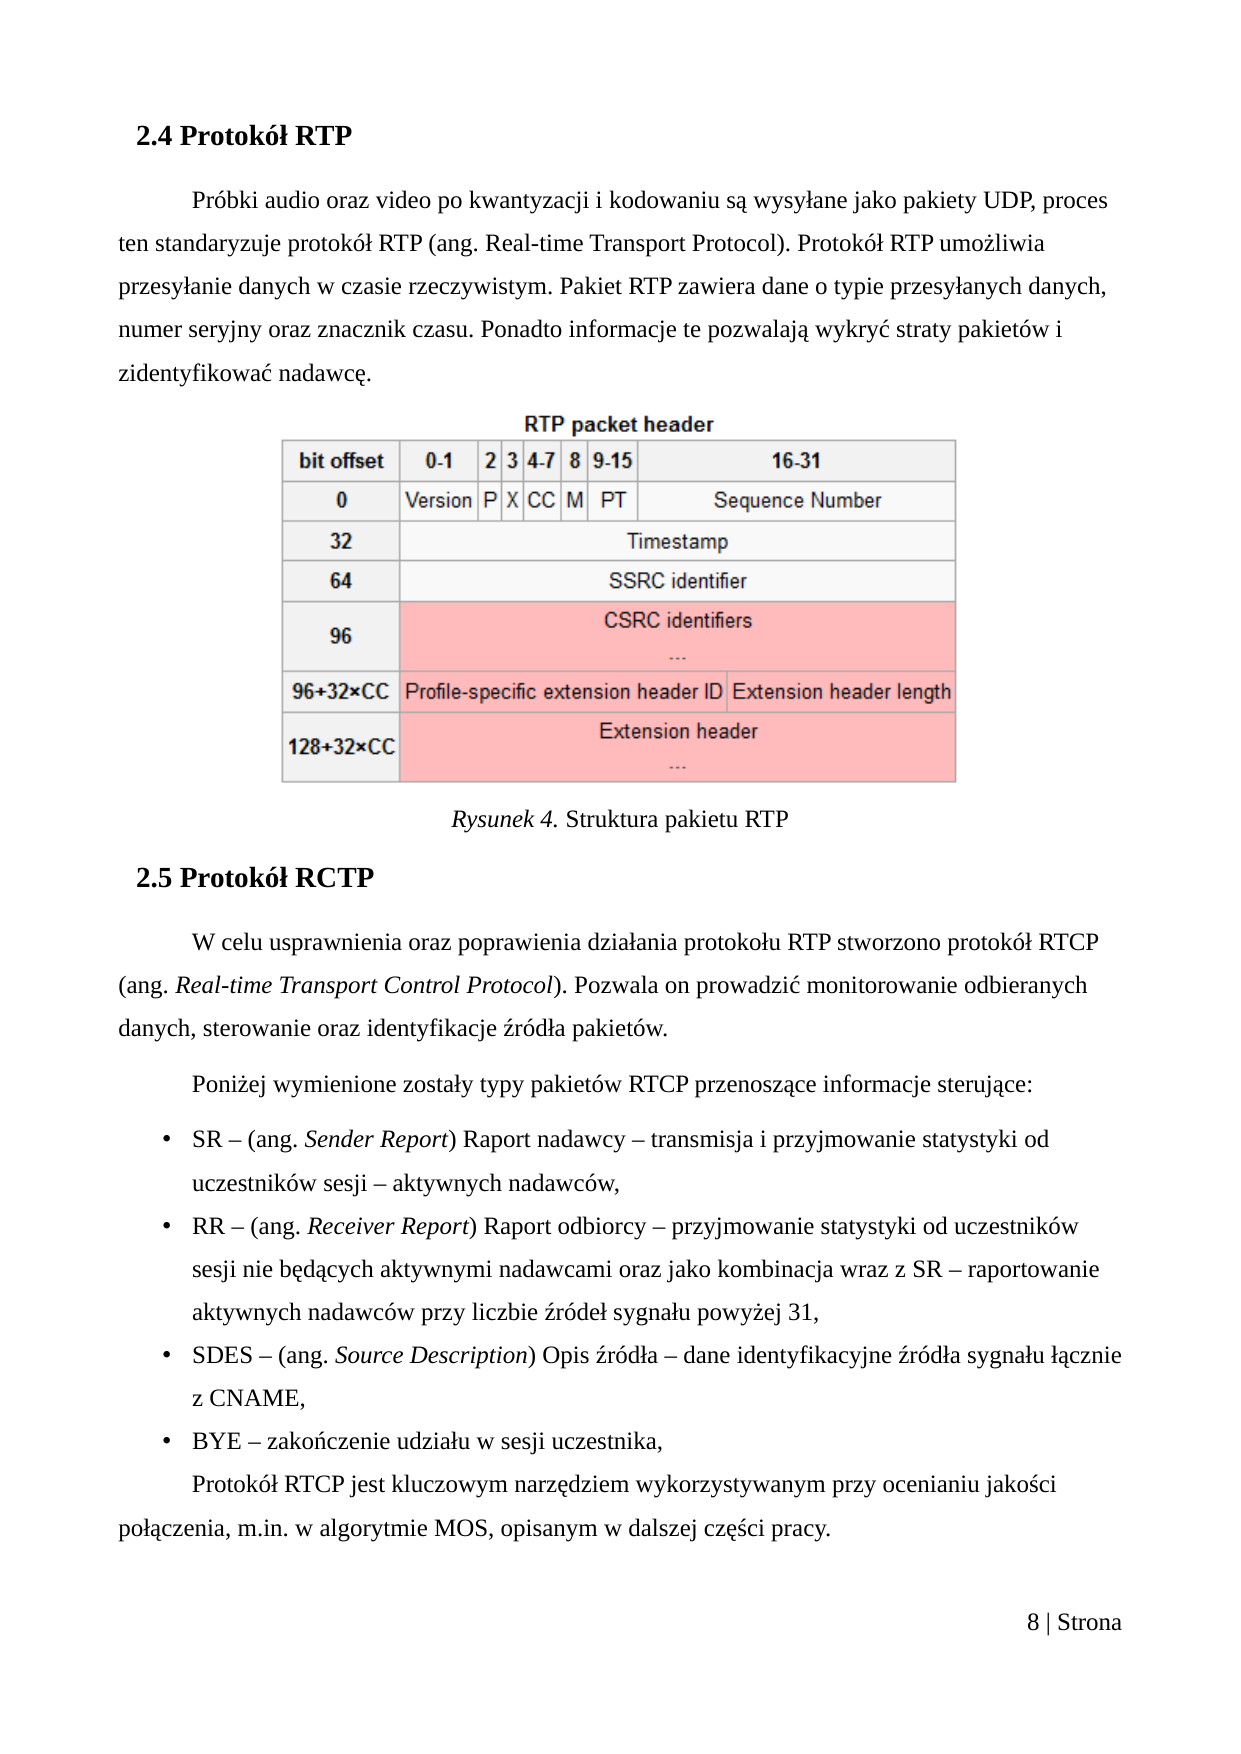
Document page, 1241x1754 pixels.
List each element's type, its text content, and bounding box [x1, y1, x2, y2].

text W celu usprawnienia oraz poprawienia działania protokołu RTP stworzono protokół RTCP (ang. Real-time Transport Control Protocol). Pozwala on prowadzić monitorowanie odbieranych danych, sterowanie oraz identyfikacje źródła pakietów. [118, 927, 1122, 1042]
list SDES – (ang. Source Description) Opis źródła – dane identyfikacyjne źródła sygnału łącznie z CNAME, [162, 1340, 1122, 1412]
list BYE – zakończenie udziału w sesji uczestnika, [162, 1426, 1122, 1455]
text Próbki audio oraz video po kwantyzacji i kodowaniu są wysyłane jako pakiety UDP, proces ten standaryzuje protokół RTP (ang. Real-time Transport Protocol). Protokół RTP umożliwia przesyłanie danych w czasie rzeczywistym. Pakiet RTP zawiera dane o typie przesyłanych danych, numer seryjny oraz znacznik czasu. Ponadto informacje te pozwalają wykryć straty pakietów i zidentyfikować nadawcę. [118, 185, 1122, 386]
text Rysunek 4. Struktura pakietu RTP [118, 413, 1122, 833]
subtitle 2.4 Protokół RTP [136, 118, 1122, 152]
list SR – (ang. Sender Report) Raport nadawcy – transmisja i przyjmowanie statystyki od uczestników sesji – aktywnych nadawców, [162, 1124, 1122, 1196]
text Poniżej wymienione zostały typy pakietów RTCP przenoszące informacje sterujące: [118, 1069, 1122, 1098]
subtitle 2.5 Protokół RCTP [136, 860, 1122, 893]
list RR – (ang. Receiver Report) Raport odbiorcy – przyjmowanie statystyki od uczestników sesji nie będących aktywnymi nadawcami oraz jako kombinacja wraz z SR – raportowanie aktywnych nadawców przy liczbie źródeł sygnału powyżej 31, [162, 1211, 1122, 1326]
text Protokół RTCP jest kluczowym narzędziem wykorzystywanym przy ocenianiu jakości połączenia, m.in. w algorytmie MOS, opisanym w dalszej części pracy. [118, 1469, 1122, 1541]
